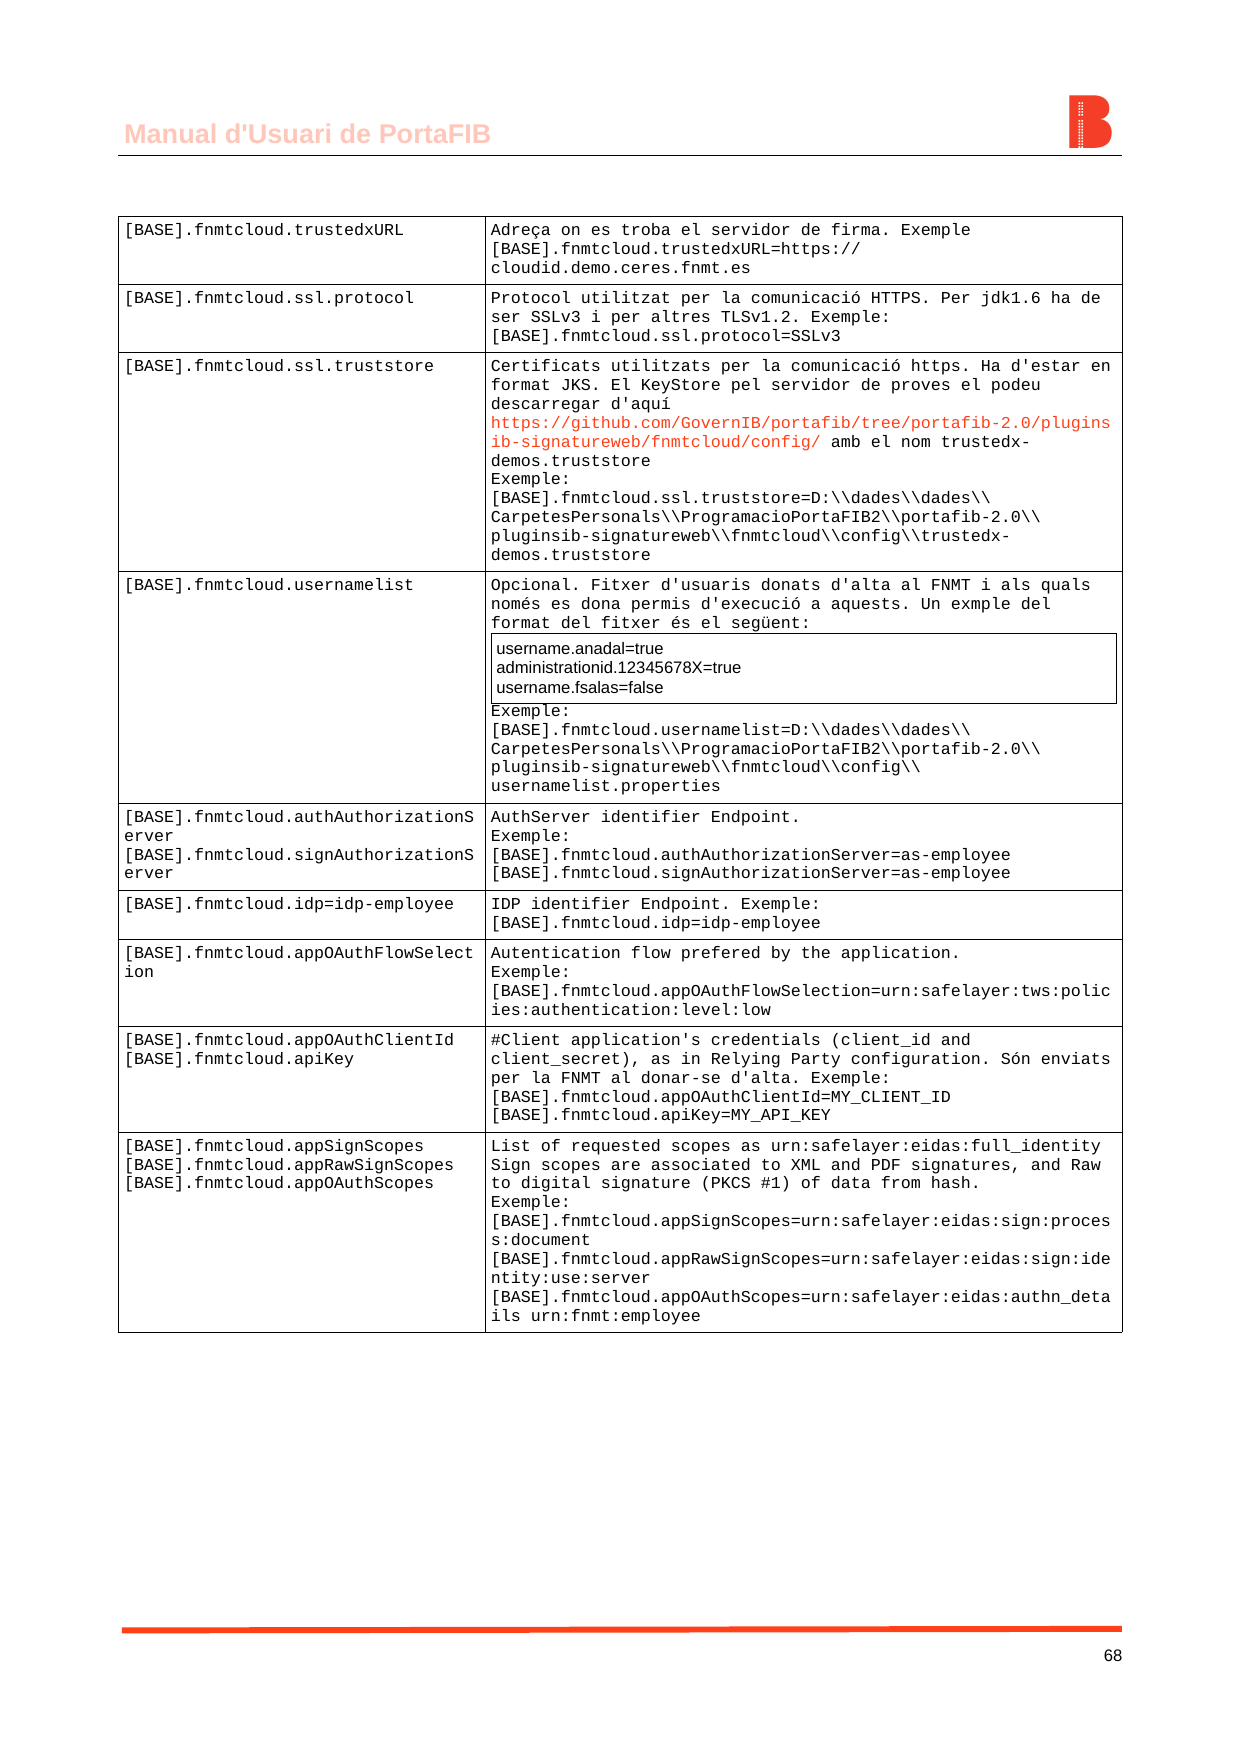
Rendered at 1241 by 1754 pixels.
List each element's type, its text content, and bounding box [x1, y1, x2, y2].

table_cell [BASE].fnmtcloud.ssl.protocol [119, 285, 485, 352]
table_cell [BASE].fnmtcloud.appOAuthFlowSelection [119, 940, 485, 1026]
table_cell AuthServer identifier Endpoint. Exemple: [BASE].fnmtcloud.authAuthorizationServer=as-employee [BASE].fnmtcloud.signAuthorizationServer=as-employee [486, 804, 1122, 889]
table_cell Opcional. Fitxer d'usuaris donats d'alta al FNMT i als quals només es dona permis d'execució a aquests. Un exmple del format del fitxer és el següent: Exemple: [BASE].fnmtcloud.usernamelist=D:\\dades\\dades\\CarpetesPersonals\\ProgramacioPortaFIB2\\portafib-2.0\\pluginsib-signatureweb\\fnmtcloud\\config\\usernamelist.properties [486, 572, 1122, 802]
table_cell [BASE].fnmtcloud.trustedxURL [119, 217, 485, 284]
table_cell List of requested scopes as urn:safelayer:eidas:full_identity Sign scopes are associated to XML and PDF signatures, and Raw to digital signature (PKCS #1) of data from hash. Exemple: [BASE].fnmtcloud.appSignScopes=urn:safelayer:eidas:sign:process:document [BASE].fnmtcloud.appRawSignScopes=urn:safelayer:eidas:sign:identity:use:server [BASE].fnmtcloud.appOAuthScopes=urn:safelayer:eidas:authn_details urn:fnmt:employee [486, 1133, 1122, 1332]
table_cell Protocol utilitzat per la comunicació HTTPS. Per jdk1.6 ha de ser SSLv3 i per altres TLSv1.2. Exemple: [BASE].fnmtcloud.ssl.protocol=SSLv3 [486, 285, 1122, 352]
table_cell [BASE].fnmtcloud.appSignScopes [BASE].fnmtcloud.appRawSignScopes [BASE].fnmtcloud.appOAuthScopes [119, 1133, 485, 1332]
table_cell IDP identifier Endpoint. Exemple: [BASE].fnmtcloud.idp=idp-employee [486, 891, 1122, 939]
table_cell [BASE].fnmtcloud.usernamelist [119, 572, 485, 802]
table_cell [BASE].fnmtcloud.authAuthorizationServer [BASE].fnmtcloud.signAuthorizationServer [119, 804, 485, 889]
picture [1063, 94, 1117, 150]
table_cell [BASE].fnmtcloud.ssl.truststore [119, 353, 485, 571]
table_header username.anadal=true administrationid.12345678X=true username.fsalas=false [492, 634, 1116, 702]
table_cell [BASE].fnmtcloud.idp=idp-employee [119, 891, 485, 939]
table_cell Adreça on es troba el servidor de firma. Exemple [BASE].fnmtcloud.trustedxURL=https://cloudid.demo.ceres.fnmt.es [486, 217, 1122, 284]
table_cell Certificats utilitzats per la comunicació https. Ha d'estar en format JKS. El KeyStore pel servidor de proves el podeu descarregar d'aquí https://github.com/GovernIB/portafib/tree/portafib-2.0/pluginsib-signatureweb/fnmtcloud/config/ amb el nom trustedx-demos.truststore Exemple: [BASE].fnmtcloud.ssl.truststore=D:\\dades\\dades\\CarpetesPersonals\\ProgramacioPortaFIB2\\portafib-2.0\\pluginsib-signatureweb\\fnmtcloud\\config\\trustedx-demos.truststore [486, 353, 1122, 571]
table_cell #Client application's credentials (client_id and client_secret), as in Relying Party configuration. Són enviats per la FNMT al donar-se d'alta. Exemple: [BASE].fnmtcloud.appOAuthClientId=MY_CLIENT_ID [BASE].fnmtcloud.apiKey=MY_API_KEY [486, 1027, 1122, 1132]
table_cell Autentication flow prefered by the application. Exemple: [BASE].fnmtcloud.appOAuthFlowSelection=urn:safelayer:tws:policies:authentication:level:low [486, 940, 1122, 1026]
table_cell [BASE].fnmtcloud.appOAuthClientId [BASE].fnmtcloud.apiKey [119, 1027, 485, 1132]
